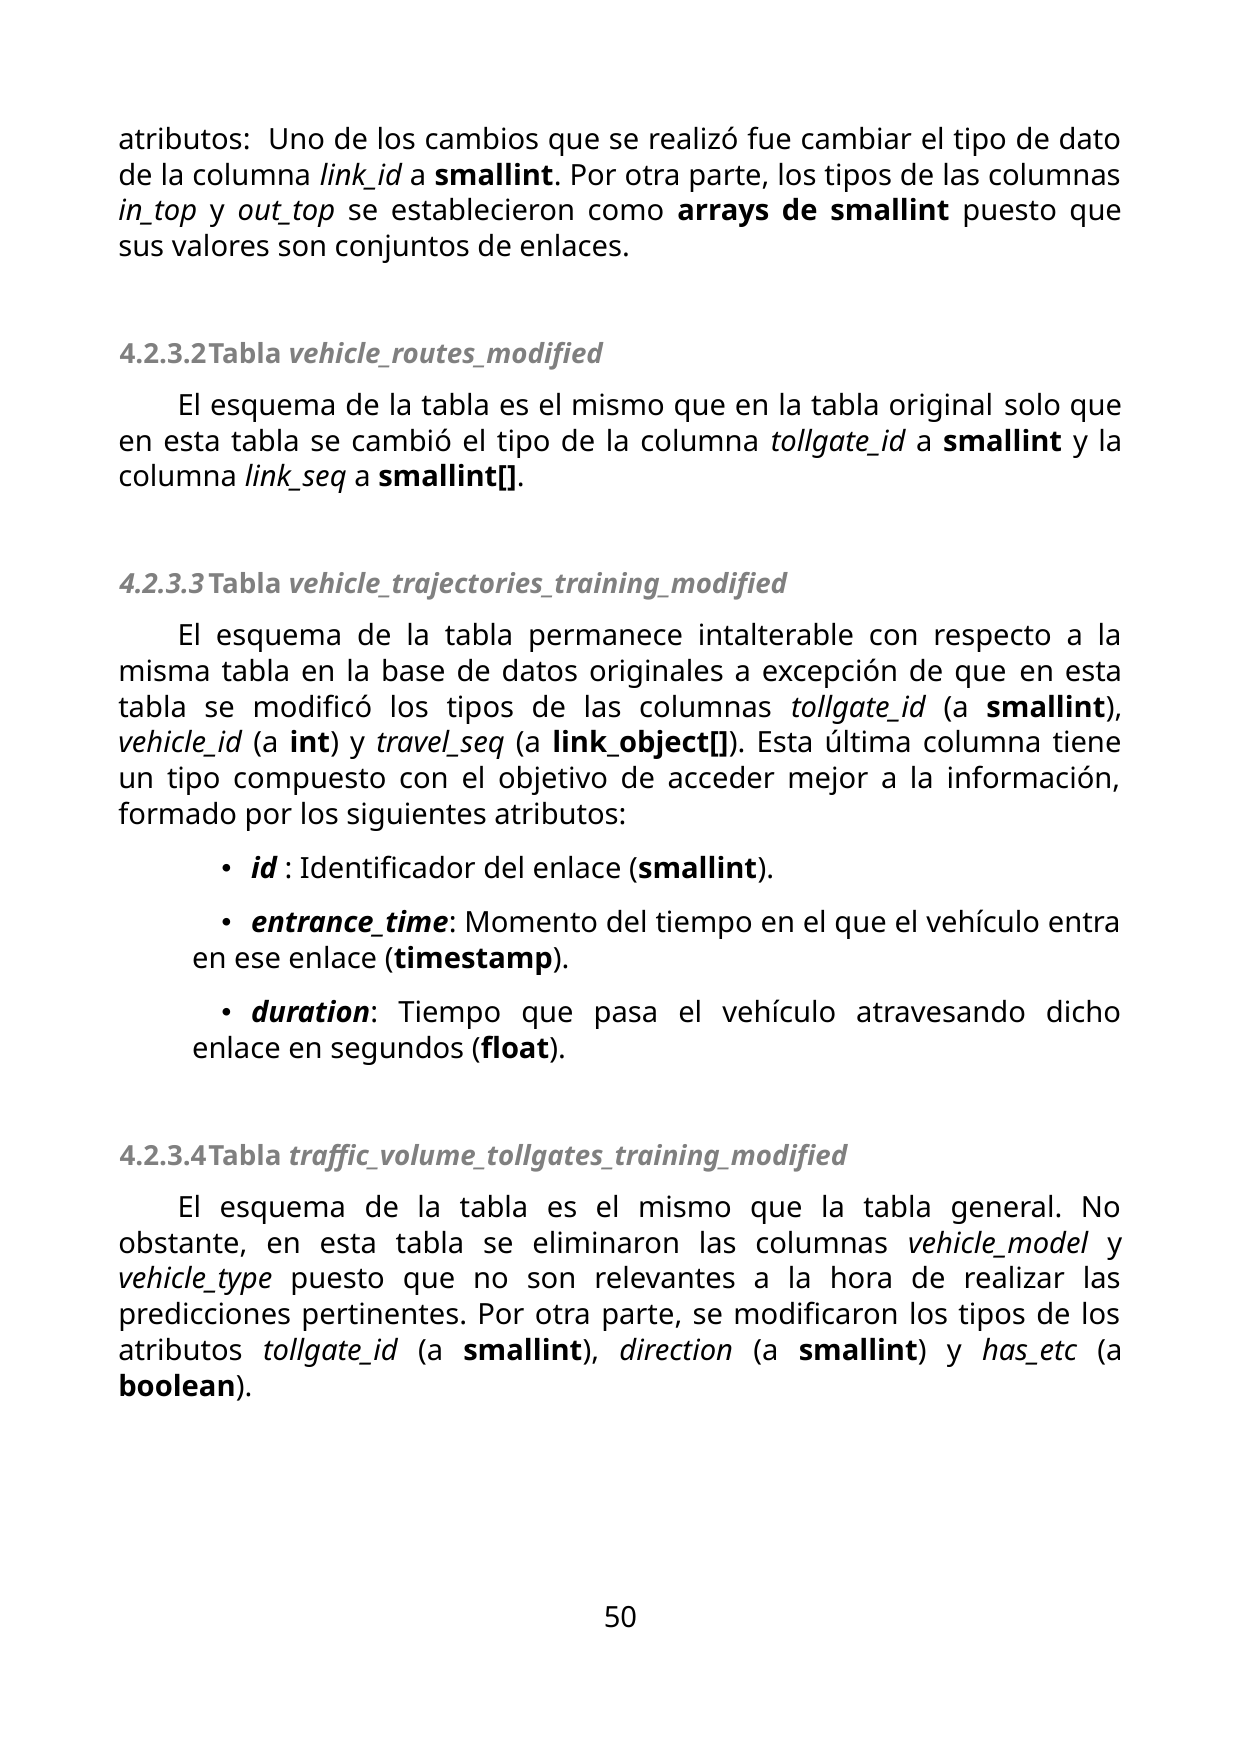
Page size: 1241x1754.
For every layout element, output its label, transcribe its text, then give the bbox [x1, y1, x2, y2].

text El esquema de la tabla es el mismo que en la tabla original solo que en esta tabla se cambió el tipo de la columna tollgate_id a smallint y la columna link_seq a smallint[]. [118, 384, 1122, 495]
subtitle Tabla vehicle_trajectories_training_modified [119, 564, 1122, 602]
list id : Identificador del enlace (smallint). [162, 847, 1122, 887]
list entrance_time: Momento del tiempo en el que el vehículo entra en ese enlace (timestamp). [162, 902, 1122, 977]
text El esquema de la tabla es el mismo que la tabla general. No obstante, en esta tabla se eliminaron las columnas vehicle_model y vehicle_type puesto que no son relevantes a la hora de realizar las predicciones pertinentes. Por otra parte, se modificaron los tipos de los atributos tollgate_id (a smallint), direction (a smallint) y has_etc (a boolean). [118, 1186, 1122, 1404]
text El esquema de la tabla permanece intalterable con respecto a la misma tabla en la base de datos originales a excepción de que en esta tabla se modificó los tipos de las columnas tollgate_id (a smallint), vehicle_id (a int) y travel_seq (a link_object[]). Esta última columna tiene un tipo compuesto con el objetivo de acceder mejor a la información, formado por los siguientes atributos: [118, 614, 1122, 833]
text atributos: Uno de los cambios que se realizó fue cambiar el tipo de dato de la columna link_id a smallint. Por otra parte, los tipos de las columnas in_top y out_top se establecieron como arrays de smallint puesto que sus valores son conjuntos de enlaces. [118, 118, 1122, 265]
subtitle Tabla traffic_volume_tollgates_training_modified [119, 1136, 1122, 1174]
subtitle Tabla vehicle_routes_modified [119, 334, 1122, 372]
list duration: Tiempo que pasa el vehículo atravesando dicho enlace en segundos (float). [162, 992, 1122, 1067]
